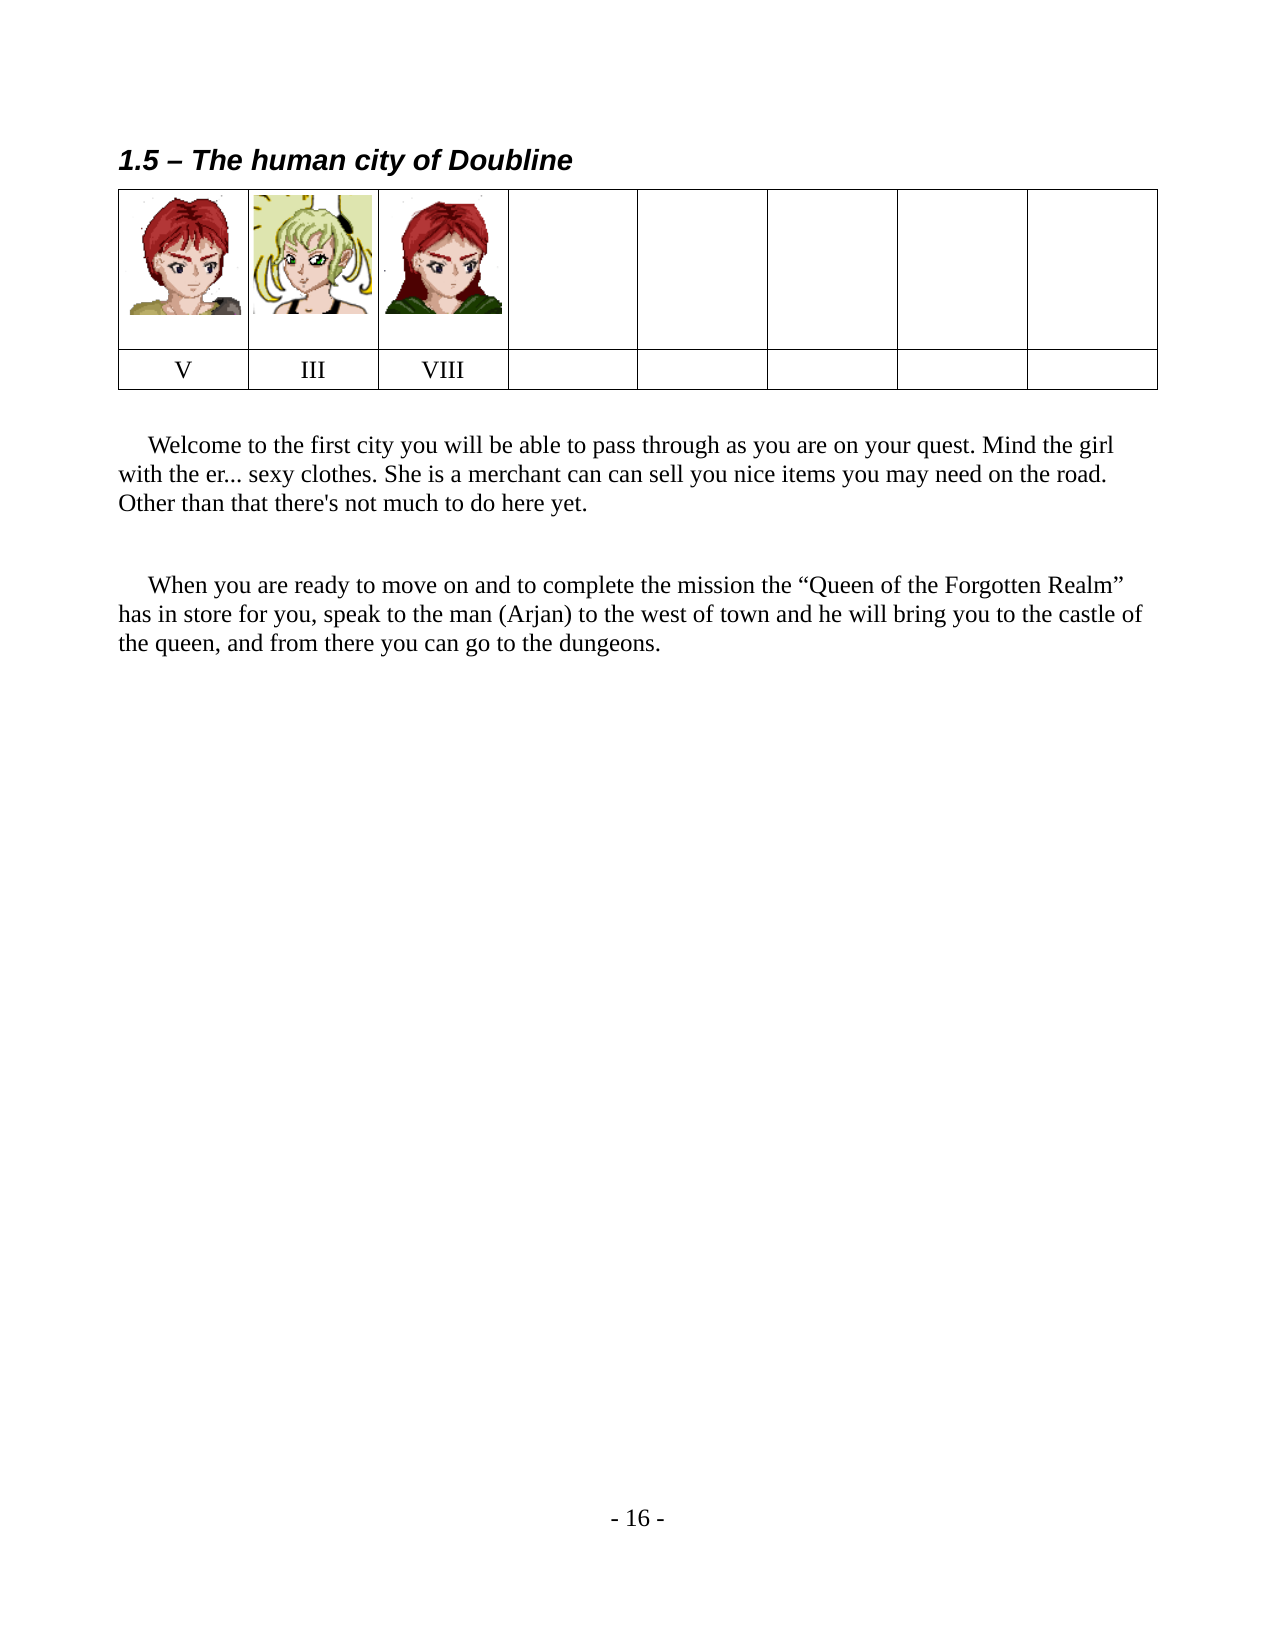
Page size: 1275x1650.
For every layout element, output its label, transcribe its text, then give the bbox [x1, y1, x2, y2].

text When you are ready to move on and to complete the mission the “Queen of the Forgotten Realm” has in store for you, speak to the man (Arjan) to the west of town and he will bring you to the castle of the queen, and from there you can go to the dungeons. [118, 571, 1157, 657]
table_cell VIII [379, 350, 508, 389]
text Welcome to the first city you will be able to pass through as you are on your quest. Mind the girl with the er... sexy clothes. She is a merchant can can sell you nice items you may need on the road. Other than that there's not much to do here yet. [118, 431, 1157, 517]
table_header [379, 190, 508, 313]
table_header [509, 190, 637, 349]
subtitle 1.5 – The human city of Doubline [118, 143, 1157, 177]
table_cell [638, 350, 767, 389]
table_header [898, 190, 1027, 349]
table_header [1028, 190, 1157, 349]
table_cell [509, 350, 637, 389]
table_cell [1028, 350, 1157, 389]
picture [253, 195, 372, 314]
table_header [638, 190, 767, 349]
table_header [249, 190, 378, 349]
table_cell [898, 350, 1027, 389]
picture [124, 195, 242, 315]
table_header [119, 190, 248, 314]
table_cell V [119, 350, 248, 389]
table_cell III [249, 350, 378, 389]
table_header [119, 315, 248, 349]
table_cell [768, 350, 897, 389]
table_header [768, 190, 897, 349]
table_header [379, 314, 508, 349]
picture [383, 195, 502, 314]
